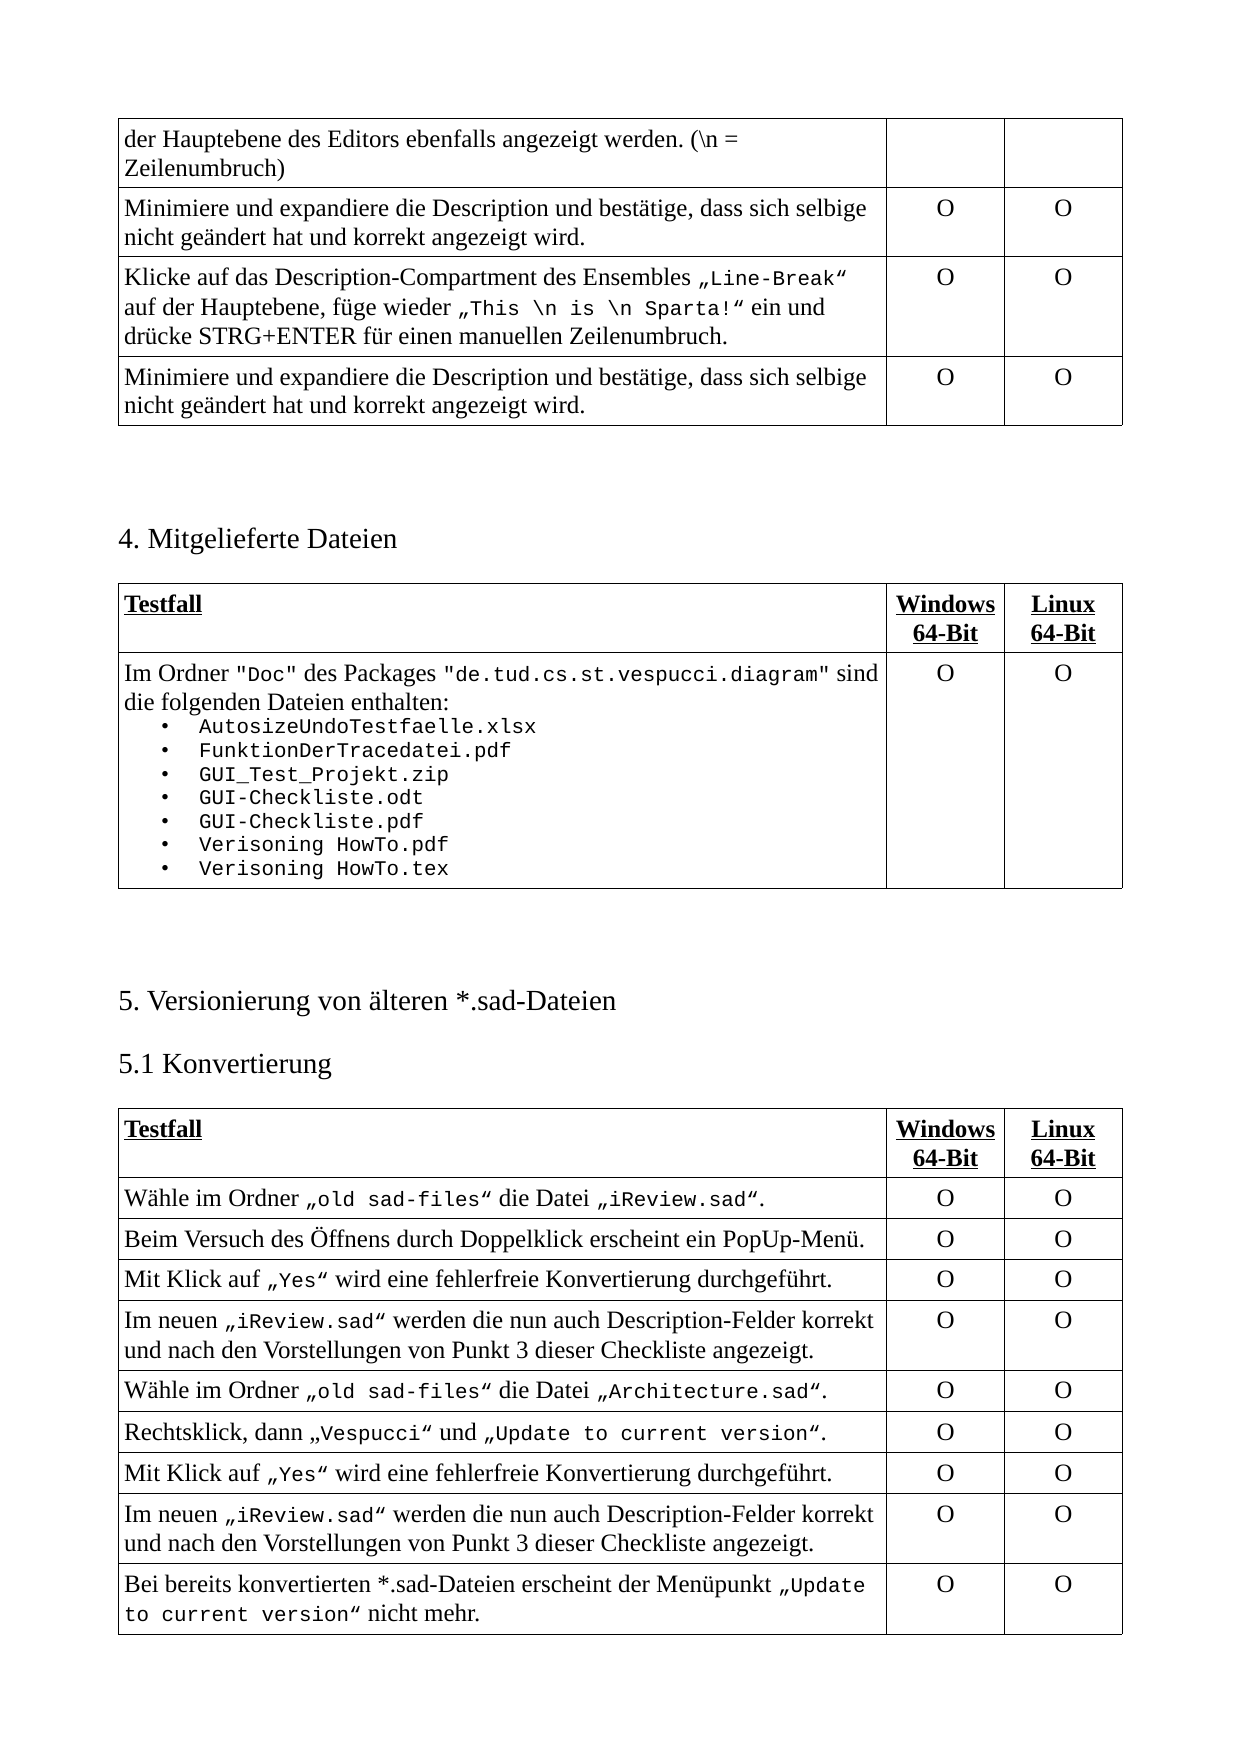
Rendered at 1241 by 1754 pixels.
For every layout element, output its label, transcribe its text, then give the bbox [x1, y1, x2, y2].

table_cell O [1005, 1371, 1122, 1411]
table_cell O [1005, 1301, 1122, 1369]
table_cell O [1005, 1178, 1122, 1218]
table_header Linux 64-Bit [1005, 1109, 1122, 1177]
table_cell Minimiere und expandiere die Description und bestätige, dass sich selbige nicht geändert hat und korrekt angezeigt wird. [119, 188, 886, 256]
table_cell [887, 119, 1004, 187]
table_cell O [887, 1301, 1004, 1369]
table_header Windows 64-Bit [887, 584, 1004, 652]
table_cell O [887, 653, 1004, 887]
table_cell O [1005, 188, 1122, 256]
table_cell Mit Klick auf „Yes“ wird eine fehlerfreie Konvertierung durchgeführt. [119, 1260, 886, 1300]
table_header Windows 64-Bit [887, 1109, 1004, 1177]
table_cell Bei bereits konvertierten *.sad-Dateien erscheint der Menüpunkt „Update to current version“ nicht mehr. [119, 1564, 886, 1634]
table_cell O [887, 357, 1004, 425]
table_header Linux 64-Bit [1005, 584, 1122, 652]
table_cell O [887, 1564, 1004, 1634]
table_cell Mit Klick auf „Yes“ wird eine fehlerfreie Konvertierung durchgeführt. [119, 1453, 886, 1493]
table_cell O [1005, 1453, 1122, 1493]
table_cell O [1005, 1412, 1122, 1452]
table_cell Minimiere und expandiere die Description und bestätige, dass sich selbige nicht geändert hat und korrekt angezeigt wird. [119, 357, 886, 425]
table_cell O [1005, 1494, 1122, 1563]
table_header Testfall [119, 1109, 886, 1177]
table_cell Klicke auf das Description-Compartment des Ensembles „Line-Break“ auf der Hauptebene, füge wieder „This \n is \n Sparta!“ ein und drücke STRG+ENTER für einen manuellen Zeilenumbruch. [119, 257, 886, 356]
table_cell [1005, 119, 1122, 187]
table_cell O [887, 1260, 1004, 1300]
table_cell Wähle im Ordner „old sad-files“ die Datei „Architecture.sad“. [119, 1371, 886, 1411]
table_cell O [1005, 1260, 1122, 1300]
table_cell O [887, 1178, 1004, 1218]
table_cell Im neuen „iReview.sad“ werden die nun auch Description-Felder korrekt und nach den Vorstellungen von Punkt 3 dieser Checkliste angezeigt. [119, 1301, 886, 1369]
table_cell O [1005, 257, 1122, 356]
table_cell der Hauptebene des Editors ebenfalls angezeigt werden. (\n = Zeilenumbruch) [119, 119, 886, 187]
table_cell Rechtsklick, dann „Vespucci“ und „Update to current version“. [119, 1412, 886, 1452]
table_cell O [887, 1371, 1004, 1411]
text 5.1 Konvertierung [118, 1046, 1122, 1079]
table_cell O [1005, 653, 1122, 887]
table_cell Im Ordner "Doc" des Packages "de.tud.cs.st.vespucci.diagram" sind die folgenden Dateien enthalten: AutosizeUndoTestfaelle.xlsx FunktionDerTracedatei.pdf GUI_Test_Projekt.zip GUI-Checkliste.odt GUI-Checkliste.pdf Verisoning HowTo.pdf Verisoning HowTo.tex [119, 653, 886, 887]
text 4. Mitgelieferte Dateien [118, 521, 1122, 554]
table_cell O [887, 188, 1004, 256]
table_cell O [887, 1494, 1004, 1563]
table_cell O [1005, 357, 1122, 425]
table_cell O [887, 1412, 1004, 1452]
table_cell Wähle im Ordner „old sad-files“ die Datei „iReview.sad“. [119, 1178, 886, 1218]
table_cell O [1005, 1564, 1122, 1634]
table_header Testfall [119, 584, 886, 652]
text 5. Versionierung von älteren *.sad-Dateien [118, 983, 1122, 1017]
table_cell Beim Versuch des Öffnens durch Doppelklick erscheint ein PopUp-Menü. [119, 1219, 886, 1258]
table_cell O [1005, 1219, 1122, 1258]
table_cell Im neuen „iReview.sad“ werden die nun auch Description-Felder korrekt und nach den Vorstellungen von Punkt 3 dieser Checkliste angezeigt. [119, 1494, 886, 1563]
table_cell O [887, 1453, 1004, 1493]
table_cell O [887, 1219, 1004, 1258]
table_cell O [887, 257, 1004, 356]
